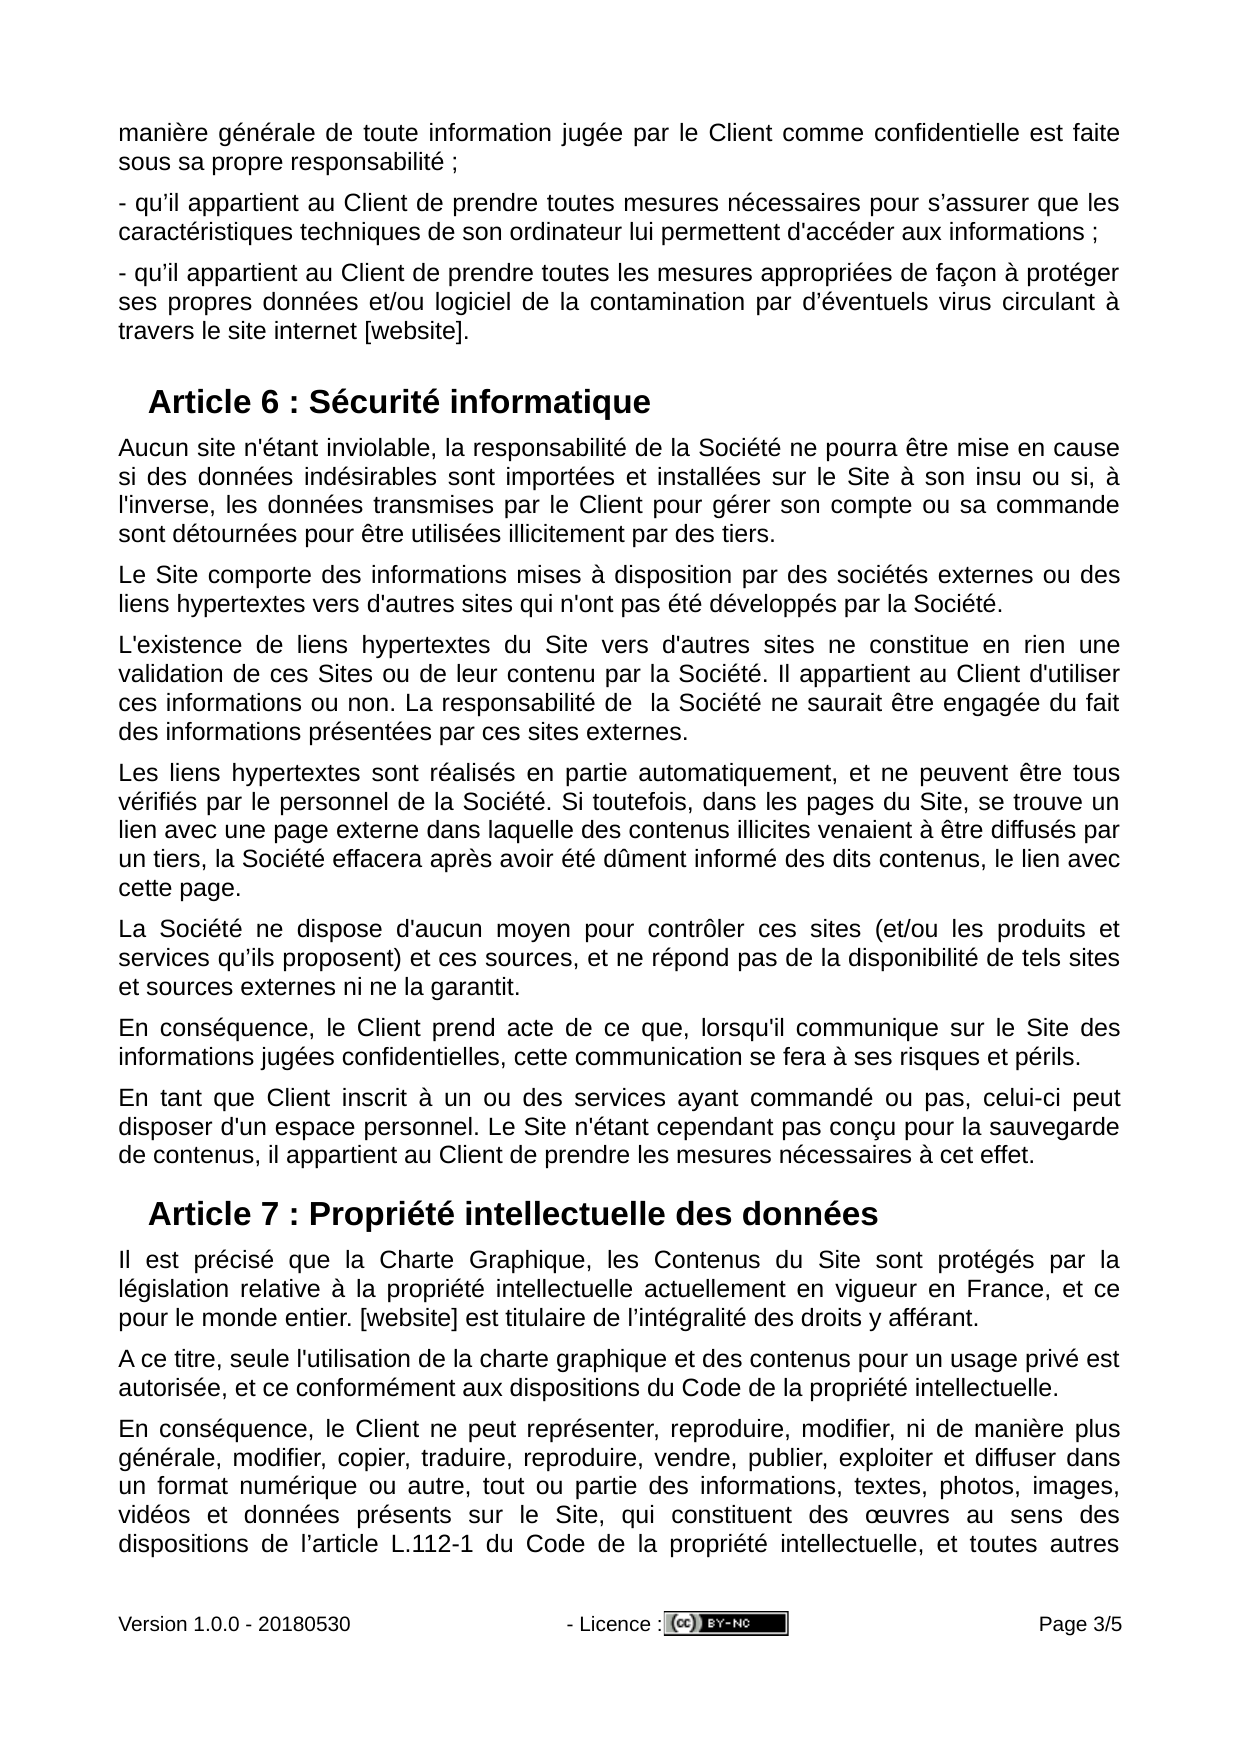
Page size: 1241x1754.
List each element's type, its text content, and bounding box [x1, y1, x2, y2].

text En tant que Client inscrit à un ou des services ayant commandé ou pas, celui-ci peut disposer d'un espace personnel. Le Site n'étant cependant pas conçu pour la sauvegarde de contenus, il appartient au Client de prendre les mesures nécessaires à cet effet. [118, 1083, 1122, 1169]
text Aucun site n'étant inviolable, la responsabilité de la Société ne pourra être mise en cause si des données indésirables sont importées et installées sur le Site à son insu ou si, à l'inverse, les données transmises par le Client pour gérer son compte ou sa commande sont détournées pour être utilisées illicitement par des tiers. [118, 433, 1122, 548]
text Le Site comporte des informations mises à disposition par des sociétés externes ou des liens hypertextes vers d'autres sites qui n'ont pas été développés par la Société. [118, 560, 1122, 618]
text manière générale de toute information jugée par le Client comme confidentielle est faite sous sa propre responsabilité ; [118, 118, 1122, 176]
text Les liens hypertextes sont réalisés en partie automatiquement, et ne peuvent être tous vérifiés par le personnel de la Société. Si toutefois, dans les pages du Site, se trouve un lien avec une page externe dans laquelle des contenus illicites venaient à être diffusés par un tiers, la Société effacera après avoir été dûment informé des dits contenus, le lien avec cette page. [118, 758, 1122, 902]
text A ce titre, seule l'utilisation de la charte graphique et des contenus pour un usage privé est autorisée, et ce conformément aux dispositions du Code de la propriété intellectuelle. [118, 1344, 1122, 1401]
text La Société ne dispose d'aucun moyen pour contrôler ces sites (et/ou les produits et services qu’ils proposent) et ces sources, et ne répond pas de la disponibilité de tels sites et sources externes ni ne la garantit. [118, 914, 1122, 1000]
subtitle Article 7 : Propriété intellectuelle des données [118, 1194, 1122, 1232]
text En conséquence, le Client prend acte de ce que, lorsqu'il communique sur le Site des informations jugées confidentielles, cette communication se fera à ses risques et périls. [118, 1013, 1122, 1070]
text - qu’il appartient au Client de prendre toutes les mesures appropriées de façon à protéger ses propres données et/ou logiciel de la contamination par d’éventuels virus circulant à travers le site internet [website]. [118, 258, 1122, 344]
text L'existence de liens hypertextes du Site vers d'autres sites ne constitue en rien une validation de ces Sites ou de leur contenu par la Société. Il appartient au Client d'utiliser ces informations ou non. La responsabilité de la Société ne saurait être engagée du fait des informations présentées par ces sites externes. [118, 630, 1122, 745]
text En conséquence, le Client ne peut représenter, reproduire, modifier, ni de manière plus générale, modifier, copier, traduire, reproduire, vendre, publier, exploiter et diffuser dans un format numérique ou autre, tout ou partie des informations, textes, photos, images, vidéos et données présents sur le Site, qui constituent des œuvres au sens des dispositions de l’article L.112-1 du Code de la propriété intellectuelle, et toutes autres [118, 1414, 1122, 1557]
picture [663, 1611, 789, 1636]
text Il est précisé que la Charte Graphique, les Contenus du Site sont protégés par la législation relative à la propriété intellectuelle actuellement en vigueur en France, et ce pour le monde entier. [website] est titulaire de l’intégralité des droits y afférant. [118, 1245, 1122, 1331]
text - qu’il appartient au Client de prendre toutes mesures nécessaires pour s’assurer que les caractéristiques techniques de son ordinateur lui permettent d'accéder aux informations ; [118, 188, 1122, 246]
subtitle Article 6 : Sécurité informatique [118, 382, 1122, 420]
